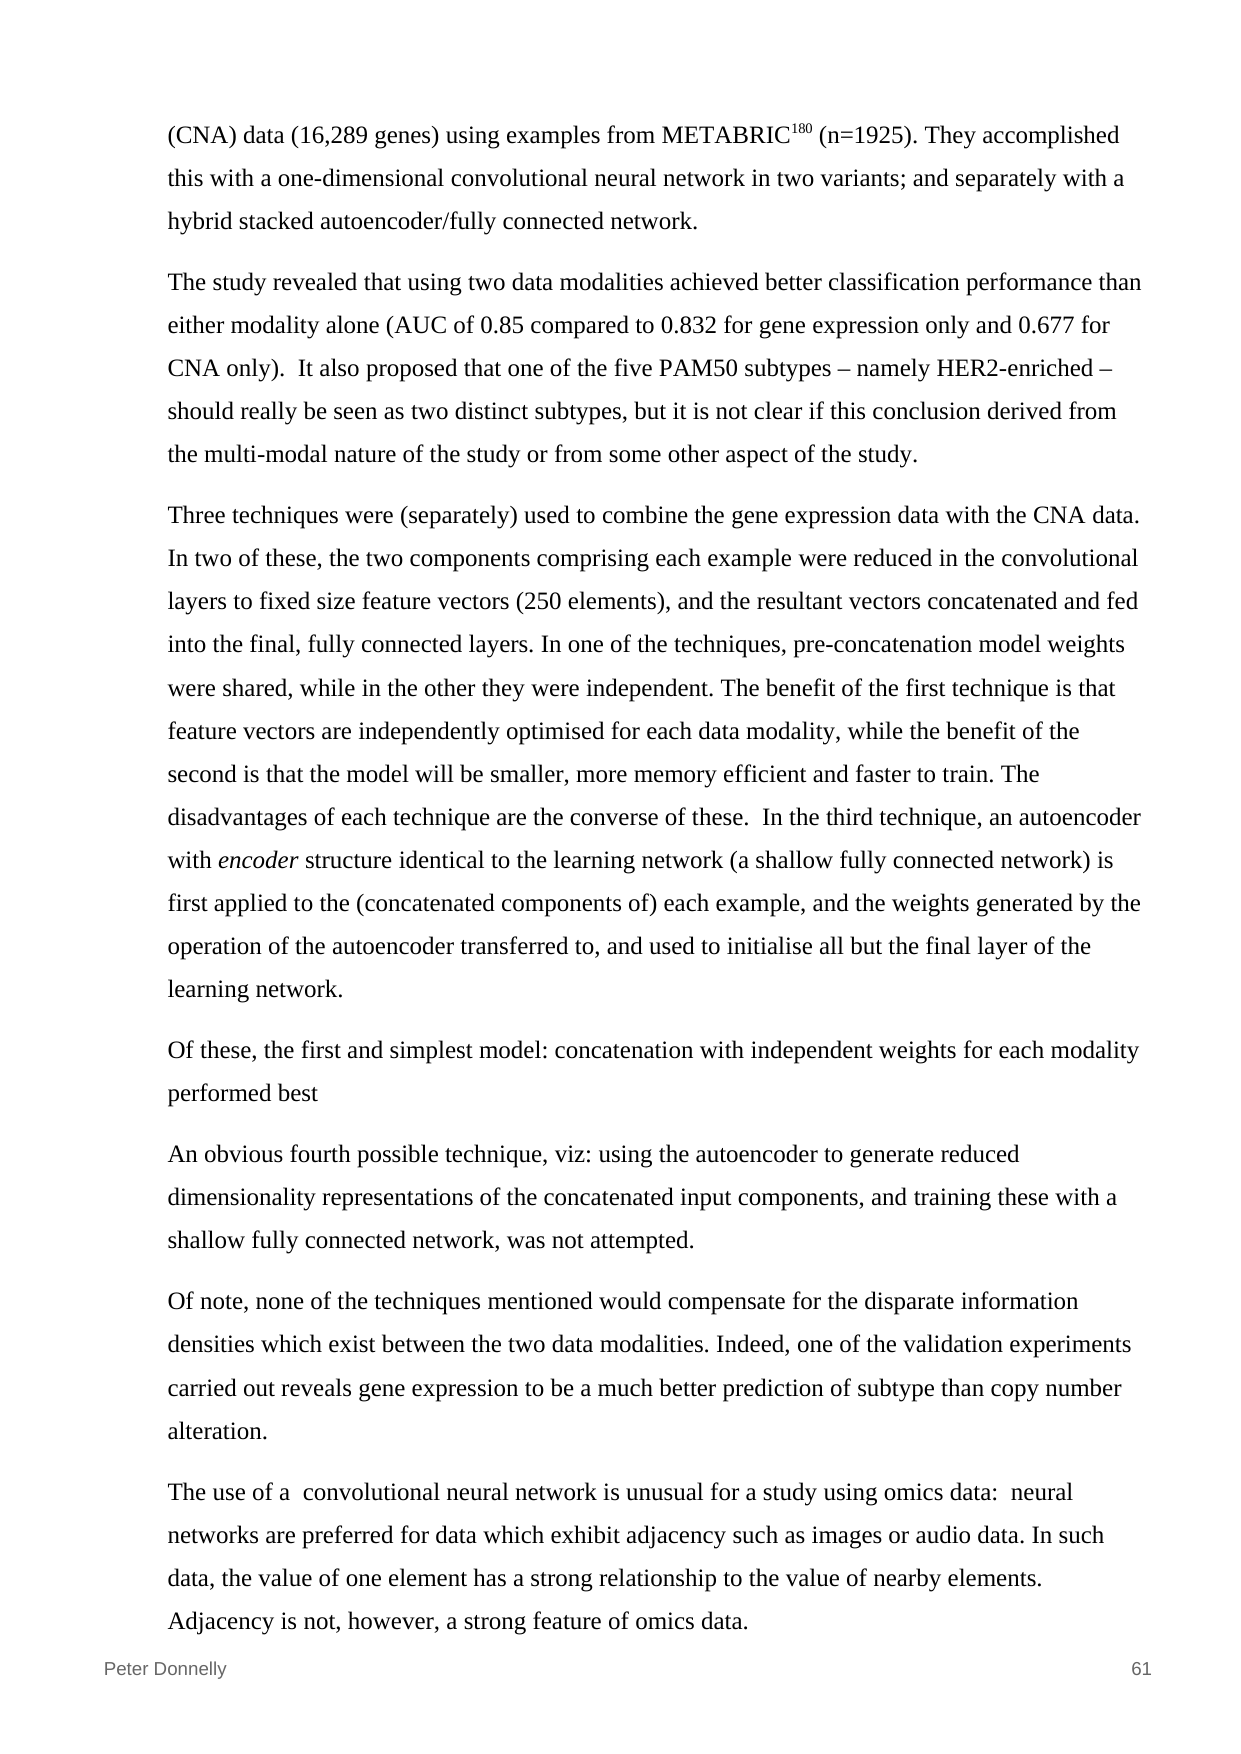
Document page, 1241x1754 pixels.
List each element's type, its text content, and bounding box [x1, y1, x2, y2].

text The use of a convolutional neural network is unusual for a study using omics data: neural networks are preferred for data which exhibit adjacency such as images or audio data. In such data, the value of one element has a strong relationship to the value of nearby elements. Adjacency is not, however, a strong feature of omics data. [167, 1477, 1146, 1635]
text The study revealed that using two data modalities achieved better classification performance than either modality alone (AUC of 0.85 compared to 0.832 for gene expression only and 0.677 for CNA only). It also proposed that one of the five PAM50 subtypes – namely HER2-enriched – should really be seen as two distinct subtypes, but it is not clear if this conclusion derived from the multi-modal nature of the study or from some other aspect of the study. [167, 267, 1146, 468]
text (CNA) data (16,289 genes) using examples from METABRIC (n=1925). They accomplished this with a one-dimensional convolutional neural network in two variants; and separately with a hybrid stacked autoencoder/fully connected network. [167, 120, 1146, 235]
text Three techniques were (separately) used to combine the gene expression data with the CNA data. In two of these, the two components comprising each example were reduced in the convolutional layers to fixed size feature vectors (250 elements), and the resultant vectors concatenated and fed into the final, fully connected layers. In one of the techniques, pre-concatenation model weights were shared, while in the other they were independent. The benefit of the first technique is that feature vectors are independently optimised for each data modality, while the benefit of the second is that the model will be smaller, more memory efficient and faster to train. The disadvantages of each technique are the converse of these. In the third technique, an autoencoder with encoder structure identical to the learning network (a shallow fully connected network) is first applied to the (concatenated components of) each example, and the weights generated by the operation of the autoencoder transferred to, and used to initialise all but the final layer of the learning network. [167, 500, 1146, 1003]
text An obvious fourth possible technique, viz: using the autoencoder to generate reduced dimensionality representations of the concatenated input components, and training these with a shallow fully connected network, was not attempted. [167, 1139, 1146, 1254]
text Of these, the first and simplest model: concatenation with independent weights for each modality performed best [167, 1035, 1146, 1107]
text Of note, none of the techniques mentioned would compensate for the disparate information densities which exist between the two data modalities. Indeed, one of the validation experiments carried out reveals gene expression to be a much better prediction of subtype than copy number alteration. [167, 1286, 1146, 1444]
